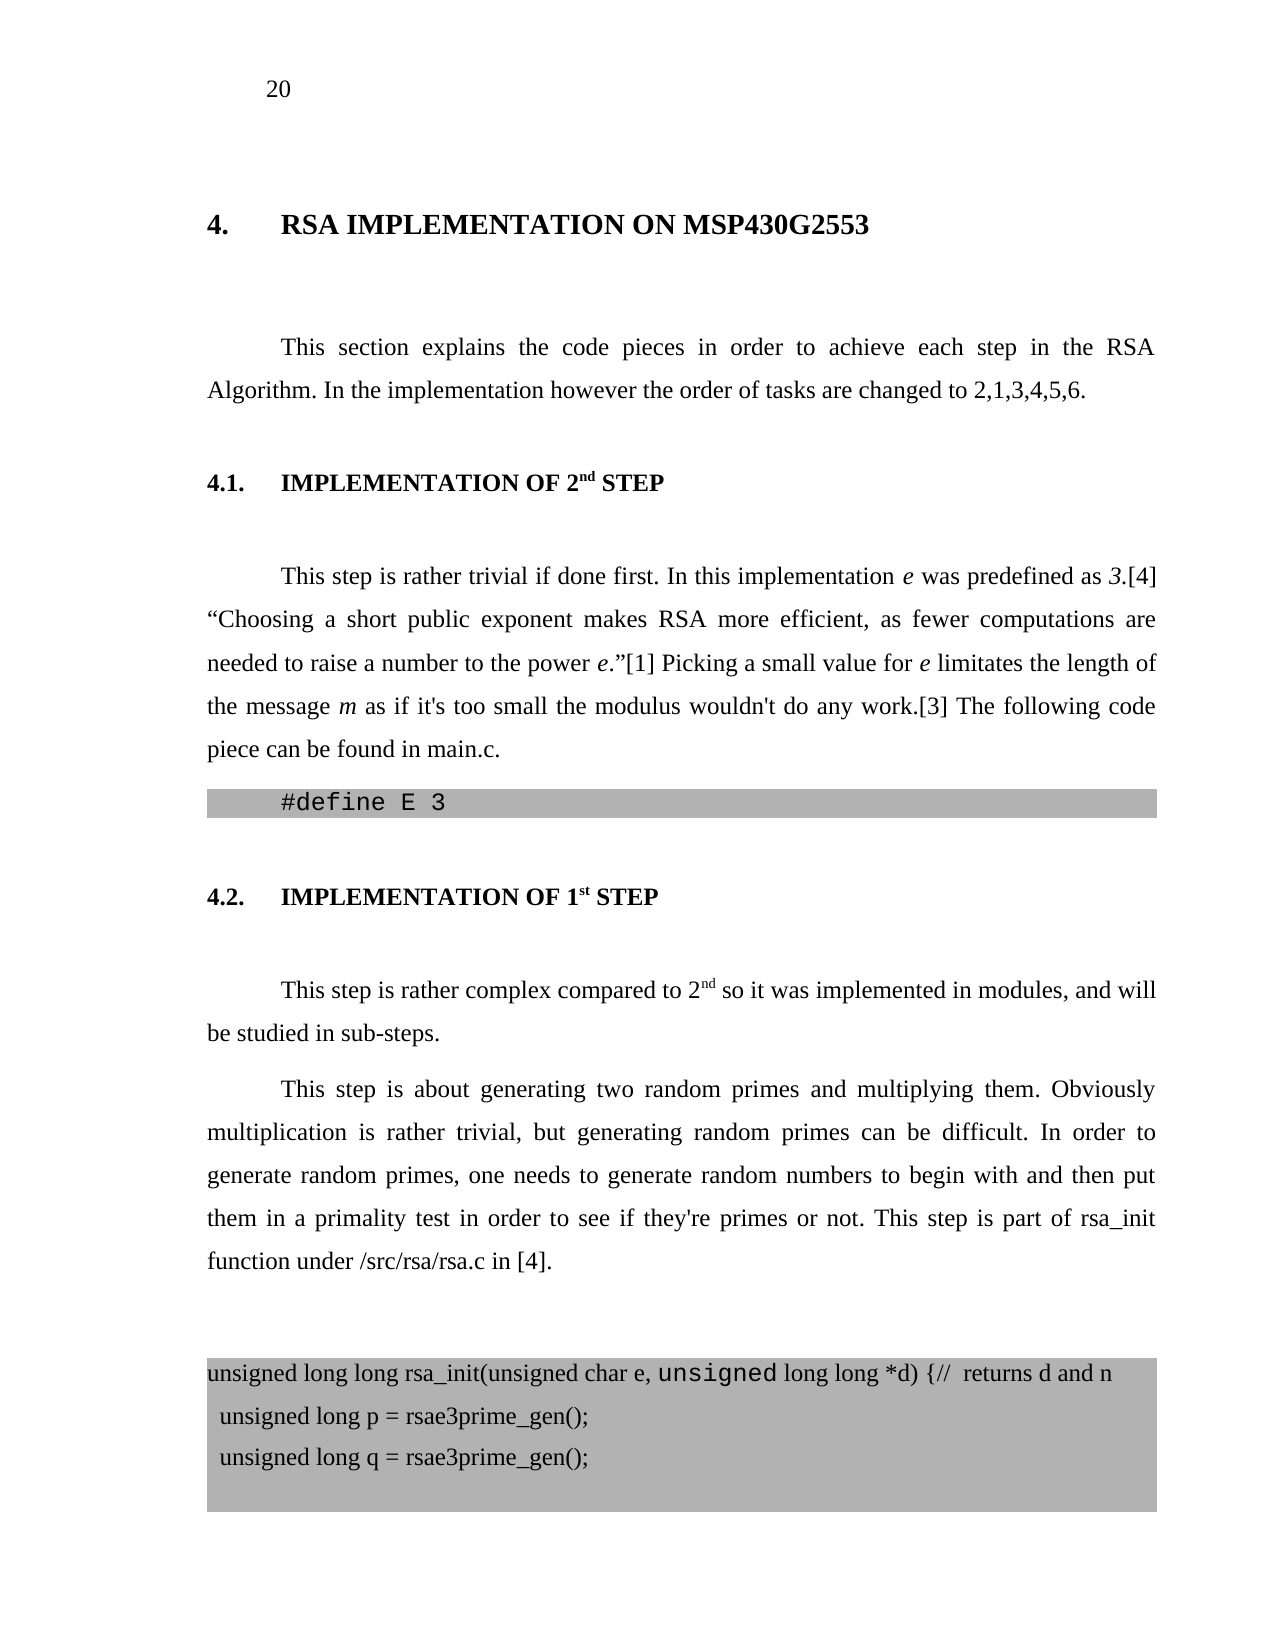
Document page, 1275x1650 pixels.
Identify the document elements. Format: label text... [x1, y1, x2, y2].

text This step is about generating two random primes and multiplying them. Obviously multiplication is rather trivial, but generating random primes can be difficult. In order to generate random primes, one needs to generate random numbers to begin with and then put them in a primality test in order to see if they're primes or not. This step is part of rsa_init function under /src/rsa/rsa.c in [4]. [207, 1074, 1157, 1275]
text This section explains the code pieces in order to achieve each step in the RSA Algorithm. In the implementation however the order of tasks are changed to 2,1,3,4,5,6. [207, 332, 1157, 404]
text This step is rather complex compared to 2nd so it was implemented in modules, and will be studied in sub-steps. [207, 975, 1157, 1047]
text #define E 3 [207, 789, 1157, 818]
text unsigned long long rsa_init(unsigned char e, unsigned long long *d) {// returns d and n [207, 1358, 1157, 1388]
text unsigned long q = rsae3prime_gen(); [207, 1442, 1157, 1471]
text This step is rather trivial if done first. In this implementation e was predefined as 3.[4] “Choosing a short public exponent makes RSA more efficient, as fewer computations are needed to raise a number to the power e.”[1] Picking a small value for e limitates the length of the message m as if it's too small the modulus wouldn't do any work.[3] The following code piece can be found in main.c. [207, 561, 1157, 763]
subtitle IMPLEMENTATION OF 1st STEP [207, 882, 1157, 911]
subtitle RSA IMPLEMENTATION ON MSP430G2553 [207, 207, 1157, 240]
subtitle IMPLEMENTATION OF 2nd STEP [207, 468, 1157, 497]
text unsigned long p = rsae3prime_gen(); [207, 1401, 1157, 1430]
